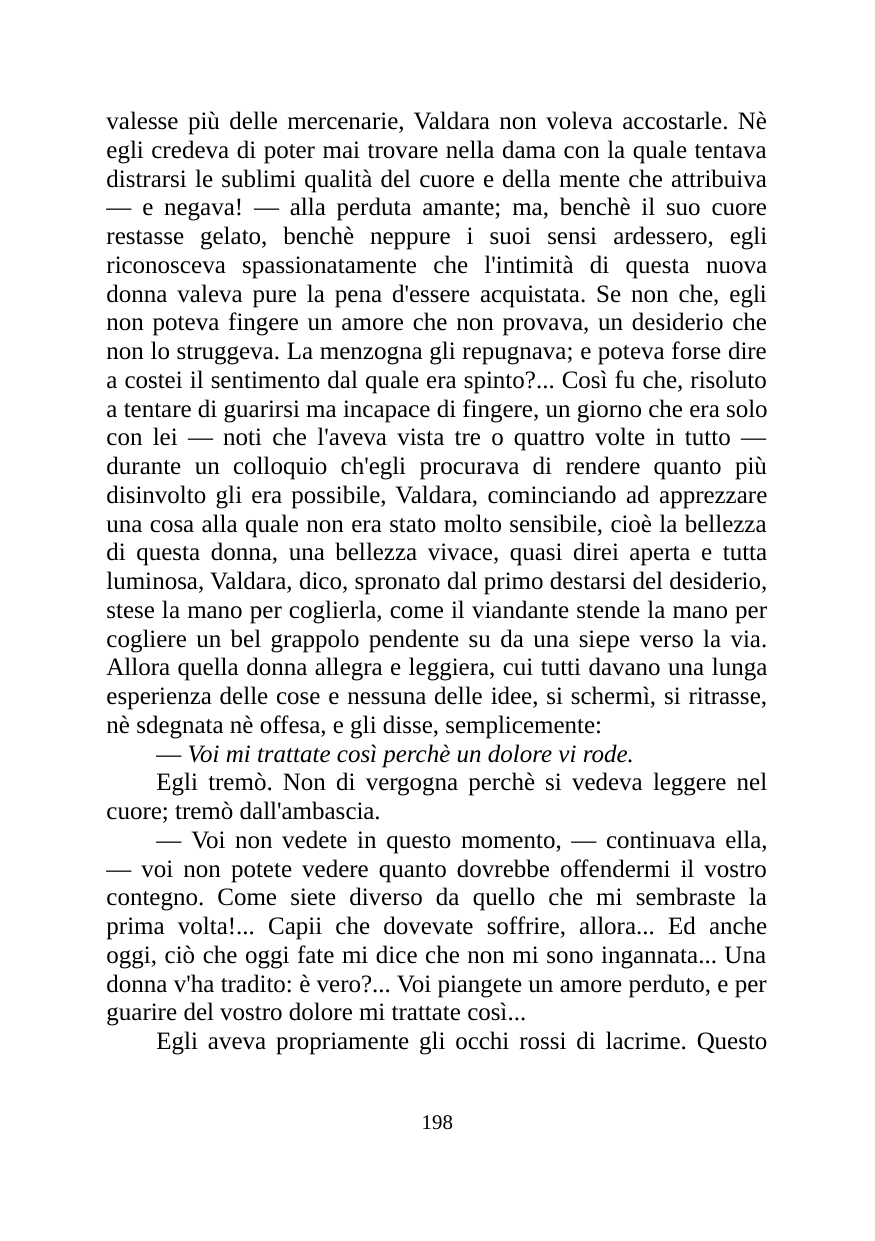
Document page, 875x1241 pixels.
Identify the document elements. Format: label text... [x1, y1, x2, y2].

text Egli aveva propriamente gli occhi rossi di lacrime. Questo [106, 1026, 768, 1055]
text Egli tremò. Non di vergogna perchè si vedeva leggere nel cuore; tremò dall'ambascia. [106, 767, 768, 825]
text ― Voi mi trattate così perchè un dolore vi rode. [106, 739, 768, 767]
text valesse più delle mercenarie, Valdara non voleva accostarle. Nè egli credeva di poter mai trovare nella dama con la quale tentava distrarsi le sublimi qualità del cuore e della mente che attribuiva ― e negava! ― alla perduta amante; ma, benchè il suo cuore restasse gelato, benchè neppure i suoi sensi ardessero, egli riconosceva spassionatamente che l'intimità di questa nuova donna valeva pure la pena d'essere acquistata. Se non che, egli non poteva fingere un amore che non provava, un desiderio che non lo struggeva. La menzogna gli repugnava; e poteva forse dire a costei il sentimento dal quale era spinto?... Così fu che, risoluto a tentare di guarirsi ma incapace di fingere, un giorno che era solo con lei ― noti che l'aveva vista tre o quattro volte in tutto ― durante un colloquio ch'egli procurava di rendere quanto più disinvolto gli era possibile, Valdara, cominciando ad apprezzare una cosa alla quale non era stato molto sensibile, cioè la bellezza di questa donna, una bellezza vivace, quasi direi aperta e tutta luminosa, Valdara, dico, spronato dal primo destarsi del desiderio, stese la mano per coglierla, come il viandante stende la mano per cogliere un bel grappolo pendente su da una siepe verso la via. Allora quella donna allegra e leggiera, cui tutti davano una lunga esperienza delle cose e nessuna delle idee, si schermì, si ritrasse, nè sdegnata nè offesa, e gli disse, semplicemente: [106, 106, 768, 739]
text ― Voi non vedete in questo momento, ― continuava ella, ― voi non potete vedere quanto dovrebbe offendermi il vostro contegno. Come siete diverso da quello che mi sembraste la prima volta!... Capii che dovevate soffrire, allora... Ed anche oggi, ciò che oggi fate mi dice che non mi sono ingannata... Una donna v'ha tradito: è vero?... Voi piangete un amore perduto, e per guarire del vostro dolore mi trattate così... [106, 825, 768, 1026]
